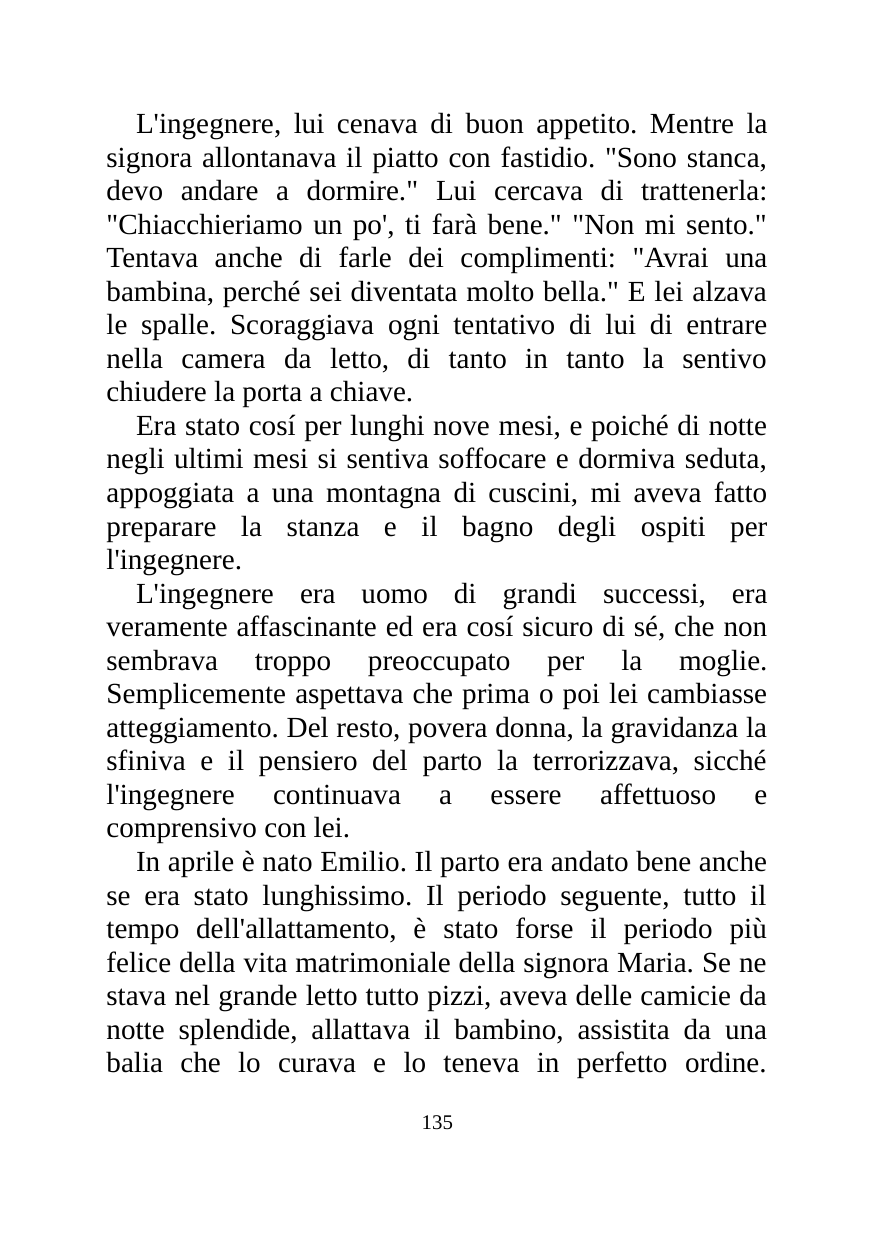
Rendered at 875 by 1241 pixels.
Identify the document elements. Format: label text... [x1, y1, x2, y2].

text In aprile è nato Emilio. Il parto era andato bene anche se era stato lunghissimo. Il periodo seguente, tutto il tempo dell'allattamento, è stato forse il periodo più felice della vita matrimoniale della signora Maria. Se ne stava nel grande letto tutto pizzi, aveva delle camicie da notte splendide, allattava il bambino, assistita da una balia che lo curava e lo teneva in perfetto ordine. [106, 844, 768, 1079]
text L'ingegnere era uomo di grandi successi, era veramente affascinante ed era cosí sicuro di sé, che non sembrava troppo preoccupato per la moglie. Semplicemente aspettava che prima o poi lei cambiasse atteggiamento. Del resto, povera donna, la gravidanza la sfiniva e il pensiero del parto la terrorizzava, sicché l'ingegnere continuava a essere affettuoso e comprensivo con lei. [106, 576, 768, 844]
text Era stato cosí per lunghi nove mesi, e poiché di notte negli ultimi mesi si sentiva soffocare e dormiva seduta, appoggiata a una montagna di cuscini, mi aveva fatto preparare la stanza e il bagno degli ospiti per l'ingegnere. [106, 408, 768, 576]
text L'ingegnere, lui cenava di buon appetito. Mentre la signora allontanava il piatto con fastidio. "Sono stanca, devo andare a dormire." Lui cercava di trattenerla: "Chiacchieriamo un po', ti farà bene." "Non mi sento." Tentava anche di farle dei complimenti: "Avrai una bambina, perché sei diventata molto bella." E lei alzava le spalle. Scoraggiava ogni tentativo di lui di entrare nella camera da letto, di tanto in tanto la sentivo chiudere la porta a chiave. [106, 106, 768, 408]
